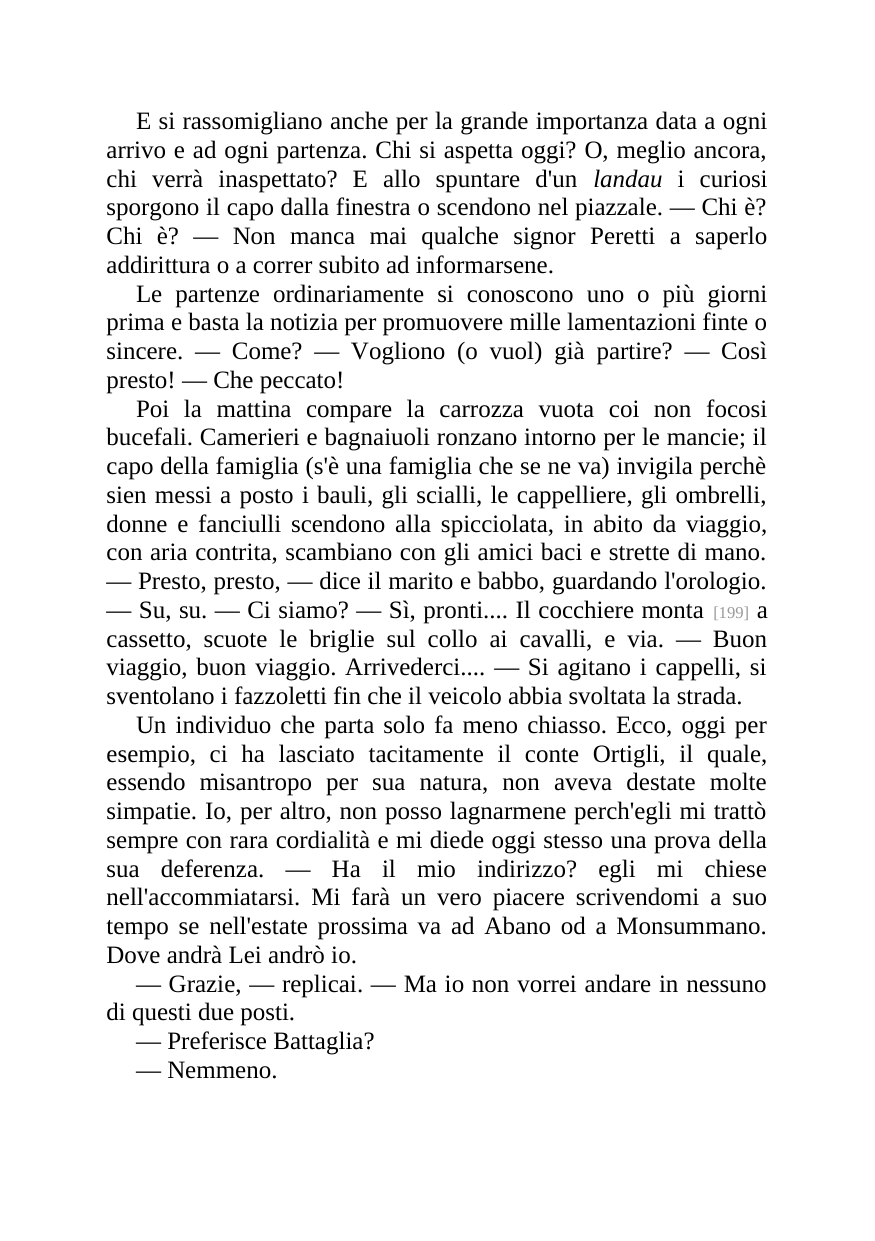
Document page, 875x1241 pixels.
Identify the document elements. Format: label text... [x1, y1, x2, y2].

text Le partenze ordinariamente si conoscono uno o più giorni prima e basta la notizia per promuovere mille lamentazioni finte o sincere. — Come? — Vogliono (o vuol) già partire? — Così presto! — Che peccato! [106, 279, 768, 394]
text Un individuo che parta solo fa meno chiasso. Ecco, oggi per esempio, ci ha lasciato tacitamente il conte Ortigli, il quale, essendo misantropo per sua natura, non aveva destate molte simpatie. Io, per altro, non posso lagnarmene perch'egli mi trattò sempre con rara cordialità e mi diede oggi stesso una prova della sua deferenza. — Ha il mio indirizzo? egli mi chiese nell'accommiatarsi. Mi farà un vero piacere scrivendomi a suo tempo se nell'estate prossima va ad Abano od a Monsummano. Dove andrà Lei andrò io. [106, 710, 768, 969]
text E si rassomigliano anche per la grande importanza data a ogni arrivo e ad ogni partenza. Chi si aspetta oggi? O, meglio ancora, chi verrà inaspettato? E allo spuntare d'un landau i curiosi sporgono il capo dalla finestra o scendono nel piazzale. — Chi è? Chi è? — Non manca mai qualche signor Peretti a saperlo addirittura o a correr subito ad informarsene. [106, 106, 768, 279]
text Poi la mattina compare la carrozza vuota coi non focosi bucefali. Camerieri e bagnaiuoli ronzano intorno per le mancie; il capo della famiglia (s'è una famiglia che se ne va) invigila perchè sien messi a posto i bauli, gli scialli, le cappelliere, gli ombrelli, donne e fanciulli scendono alla spicciolata, in abito da viaggio, con aria contrita, scambiano con gli amici baci e strette di mano. — Presto, presto, — dice il marito e babbo, guardando l'orologio. — Su, su. — Ci siamo? — Sì, pronti.... Il cocchiere monta [199] a cassetto, scuote le briglie sul collo ai cavalli, e via. — Buon viaggio, buon viaggio. Arrivederci.... — Si agitano i cappelli, si sventolano i fazzoletti fin che il veicolo abbia svoltata la strada. [106, 394, 768, 710]
text — Preferisce Battaglia? [106, 1026, 768, 1055]
text — Nemmeno. [106, 1055, 768, 1084]
text — Grazie, — replicai. — Ma io non vorrei andare in nessuno di questi due posti. [106, 969, 768, 1026]
